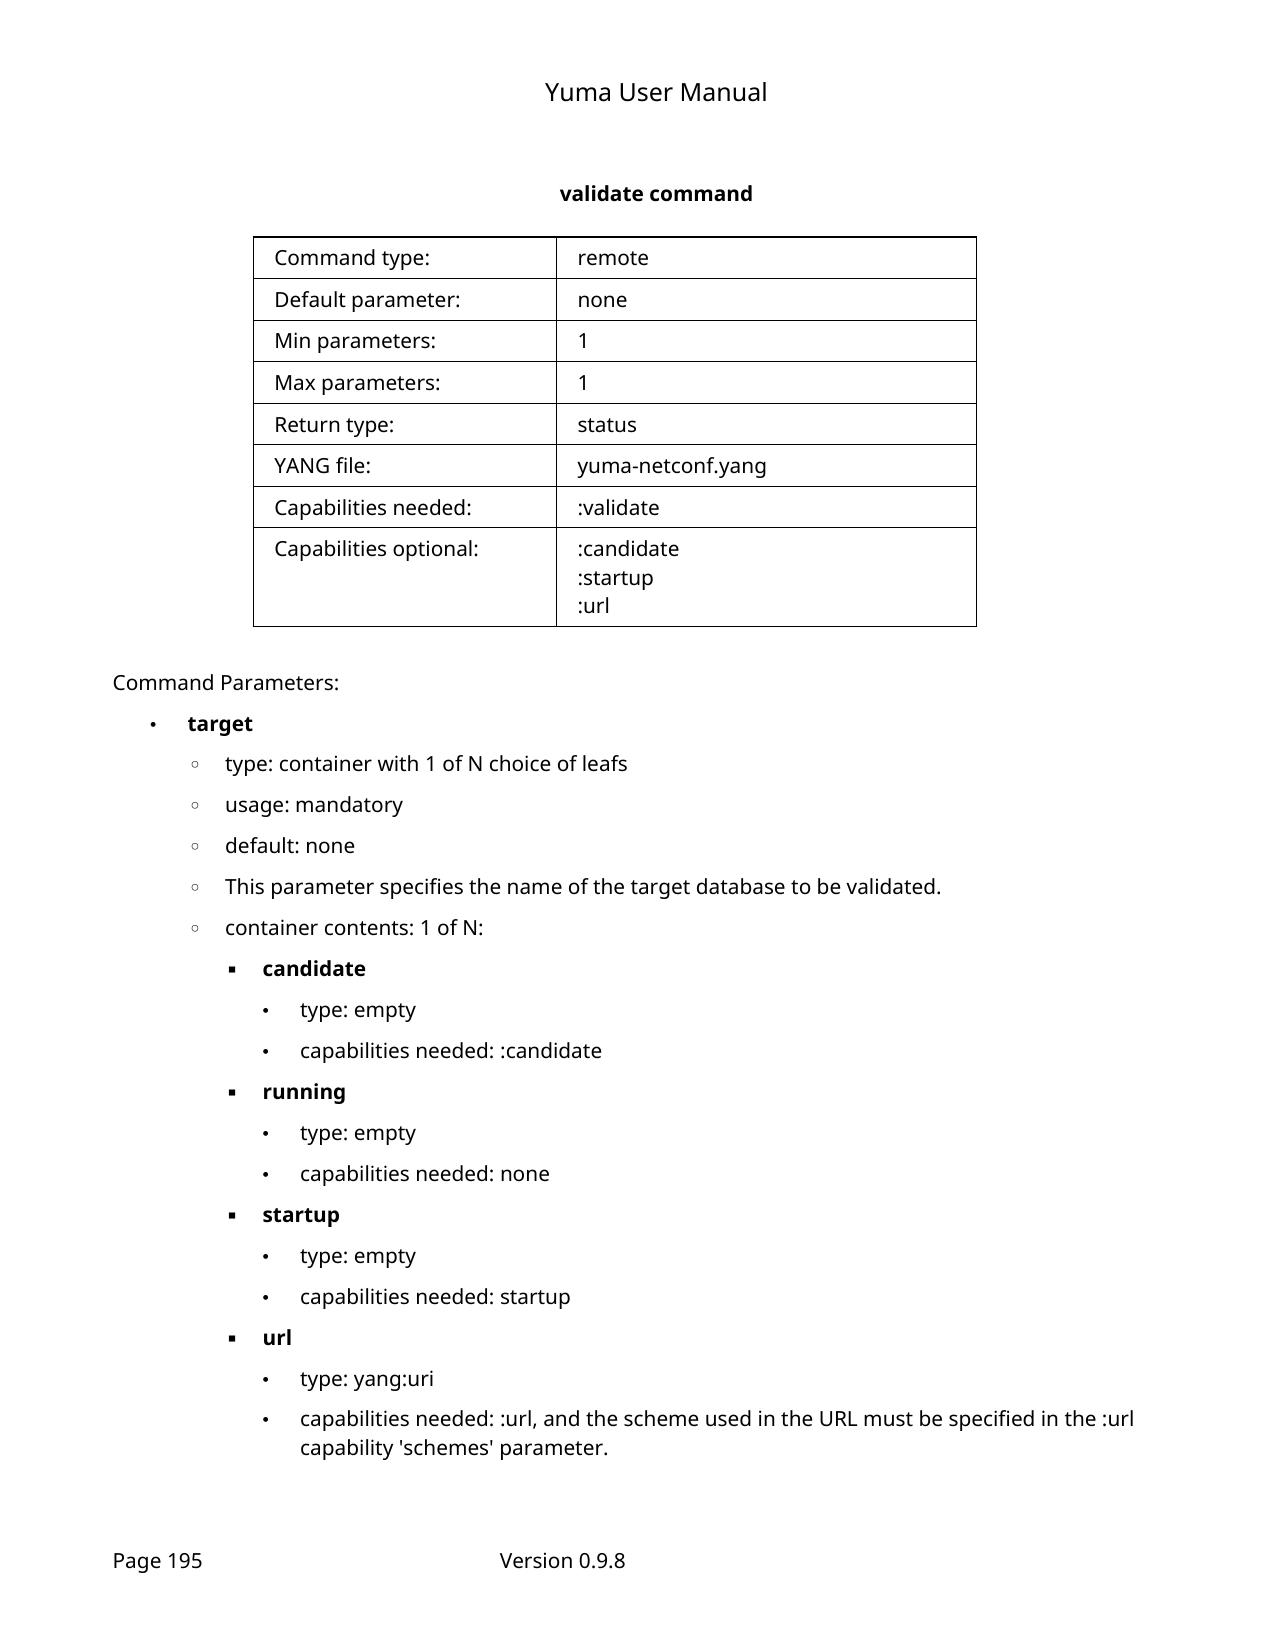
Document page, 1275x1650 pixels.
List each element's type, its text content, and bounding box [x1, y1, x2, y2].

list target [150, 709, 1200, 737]
list type: empty [262, 1118, 1200, 1146]
list running [225, 1077, 1200, 1106]
table_header remote [557, 238, 976, 278]
table_header Command type: [254, 238, 556, 278]
subtitle validate command [127, 179, 1185, 208]
table_cell 1 [557, 321, 976, 361]
table_cell Return type: [254, 404, 556, 444]
list This parameter specifies the name of the target database to be validated. [187, 872, 1200, 901]
table_cell Max parameters: [254, 362, 556, 403]
list usage: mandatory [187, 791, 1200, 819]
list type: empty [262, 1241, 1200, 1269]
list candidate [225, 954, 1200, 983]
table_cell :candidate :startup :url [557, 528, 976, 626]
table_cell Default parameter: [254, 279, 556, 319]
table_cell Min parameters: [254, 321, 556, 361]
table_cell YANG file: [254, 445, 556, 486]
table_cell status [557, 404, 976, 444]
table_cell Capabilities needed: [254, 487, 556, 527]
list capabilities needed: :candidate [262, 1036, 1200, 1064]
list capabilities needed: startup [262, 1282, 1200, 1310]
table_cell yuma-netconf.yang [557, 445, 976, 486]
list type: yang:uri [262, 1364, 1200, 1392]
table_cell Capabilities optional: [254, 528, 556, 626]
list default: none [187, 831, 1200, 860]
list type: empty [262, 995, 1200, 1024]
list capabilities needed: none [262, 1159, 1200, 1187]
table_cell 1 [557, 362, 976, 403]
text Command Parameters: [112, 668, 1200, 696]
list container contents: 1 of N: [187, 913, 1200, 942]
list startup [225, 1200, 1200, 1228]
list type: container with 1 of N choice of leafs [187, 749, 1200, 778]
list capabilities needed: :url, and the scheme used in the URL must be specified in the :url capability 'schemes' parameter. [262, 1404, 1200, 1461]
table_cell none [557, 279, 976, 319]
table_cell :validate [557, 487, 976, 527]
list url [225, 1323, 1200, 1351]
